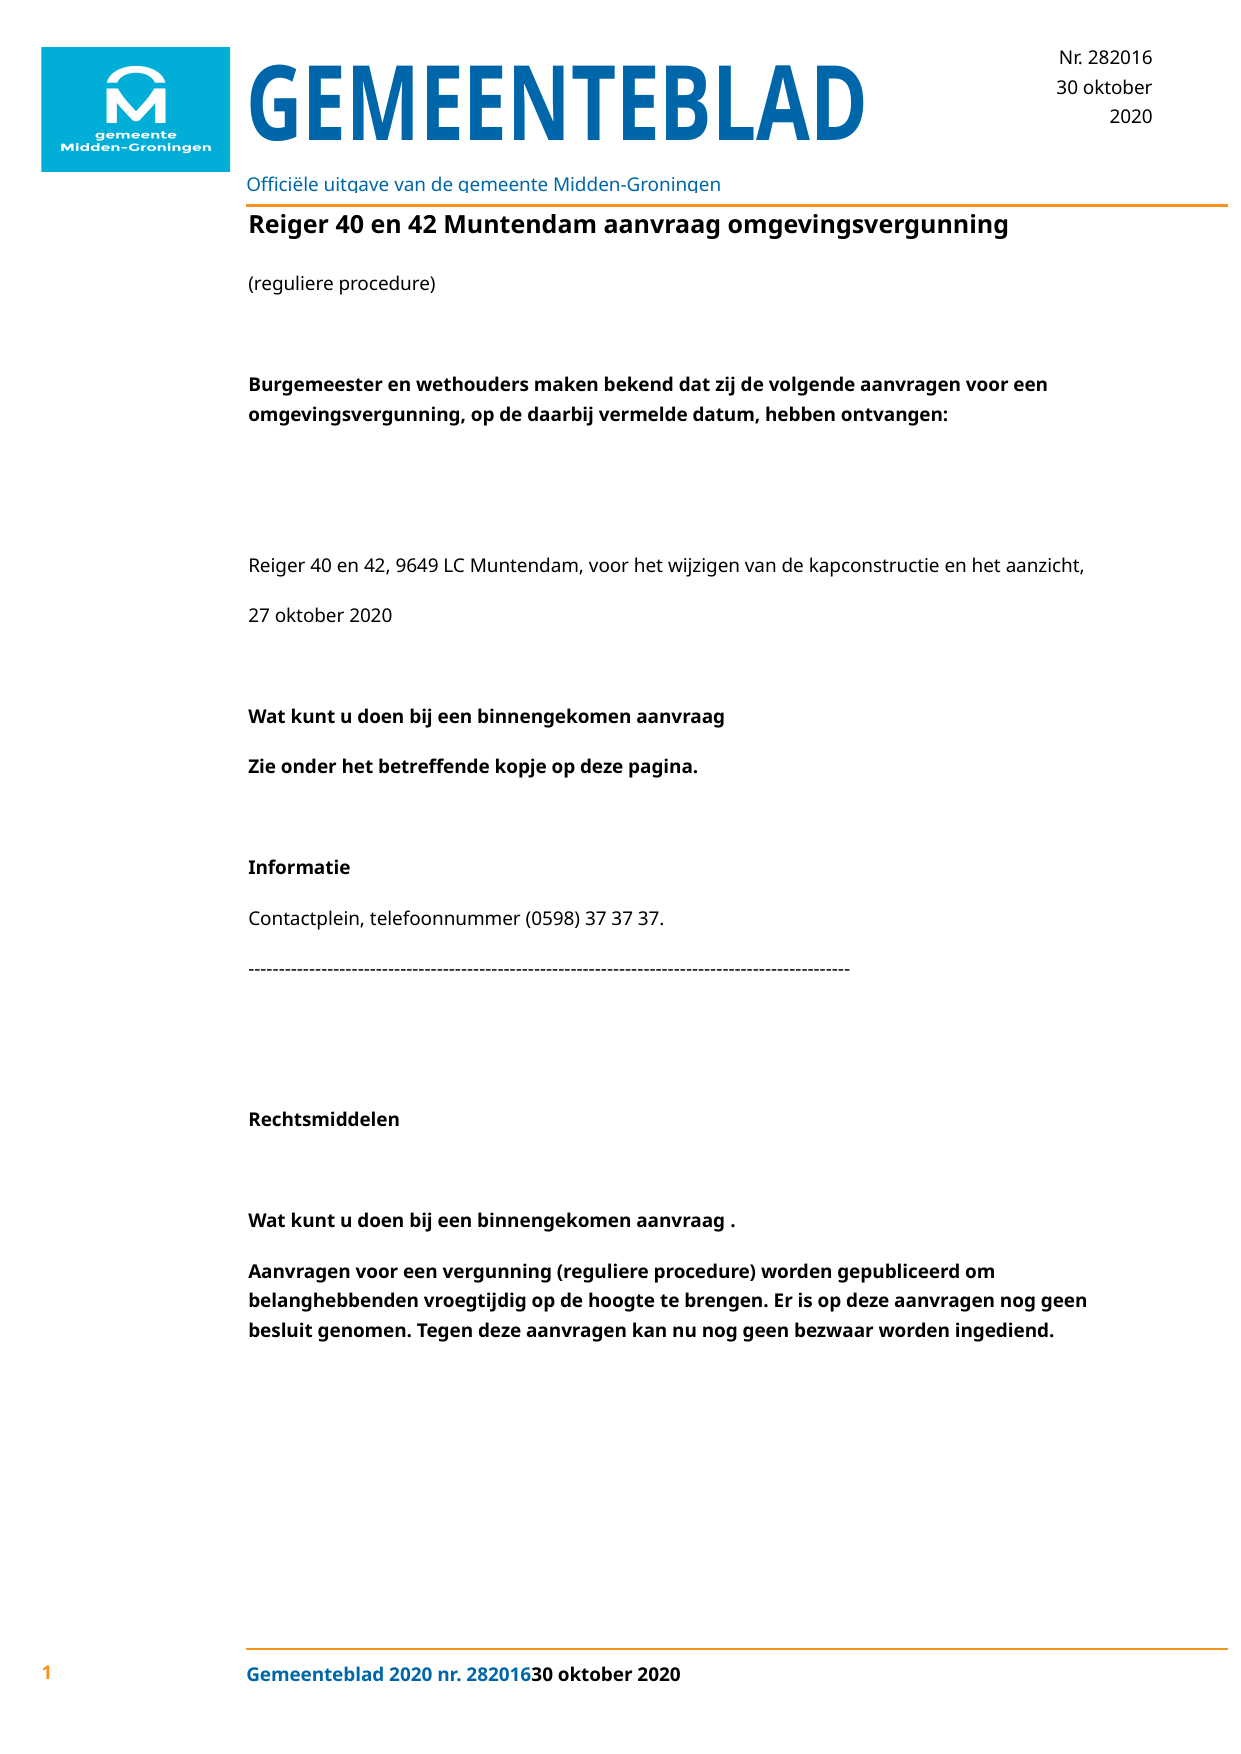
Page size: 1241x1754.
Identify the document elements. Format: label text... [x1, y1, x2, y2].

text Aanvragen voor een vergunning (reguliere procedure) worden gepubliceerd om belanghebbenden vroegtijdig op de hoogte te brengen. Er is op deze aanvragen nog geen besluit genomen. Tegen deze aanvragen kan nu nog geen bezwaar worden ingediend. [248, 1258, 1152, 1343]
text Rechtsmiddelen [248, 1107, 1152, 1132]
text Burgemeester en wethouders maken bekend dat zij de volgende aanvragen voor een omgevingsvergunning, op de daarbij vermelde datum, hebben ontvangen: [248, 371, 1152, 426]
text 27 oktober 2020 [248, 602, 1152, 628]
text Contactplein, telefoonnummer (0598) 37 37 37. [248, 905, 1152, 931]
text --------------------------------------------------------------------------------------------------- [248, 955, 1152, 981]
text Wat kunt u doen bij een binnengekomen aanvraag [248, 703, 1152, 729]
text Zie onder het betreffende kopje op deze pagina. [248, 754, 1152, 779]
picture [107, 89, 165, 122]
text (reguliere procedure) [248, 270, 1152, 296]
text Wat kunt u doen bij een binnengekomen aanvraag . [248, 1207, 1152, 1233]
text Reiger 40 en 42 Muntendam aanvraag omgevingsvergunning [248, 207, 1152, 241]
picture [184, 146, 190, 153]
text Reiger 40 en 42, 9649 LC Muntendam, voor het wijzigen van de kapconstructie en het aanzicht, [248, 552, 1152, 578]
text Informatie [248, 854, 1152, 880]
picture [108, 66, 164, 82]
